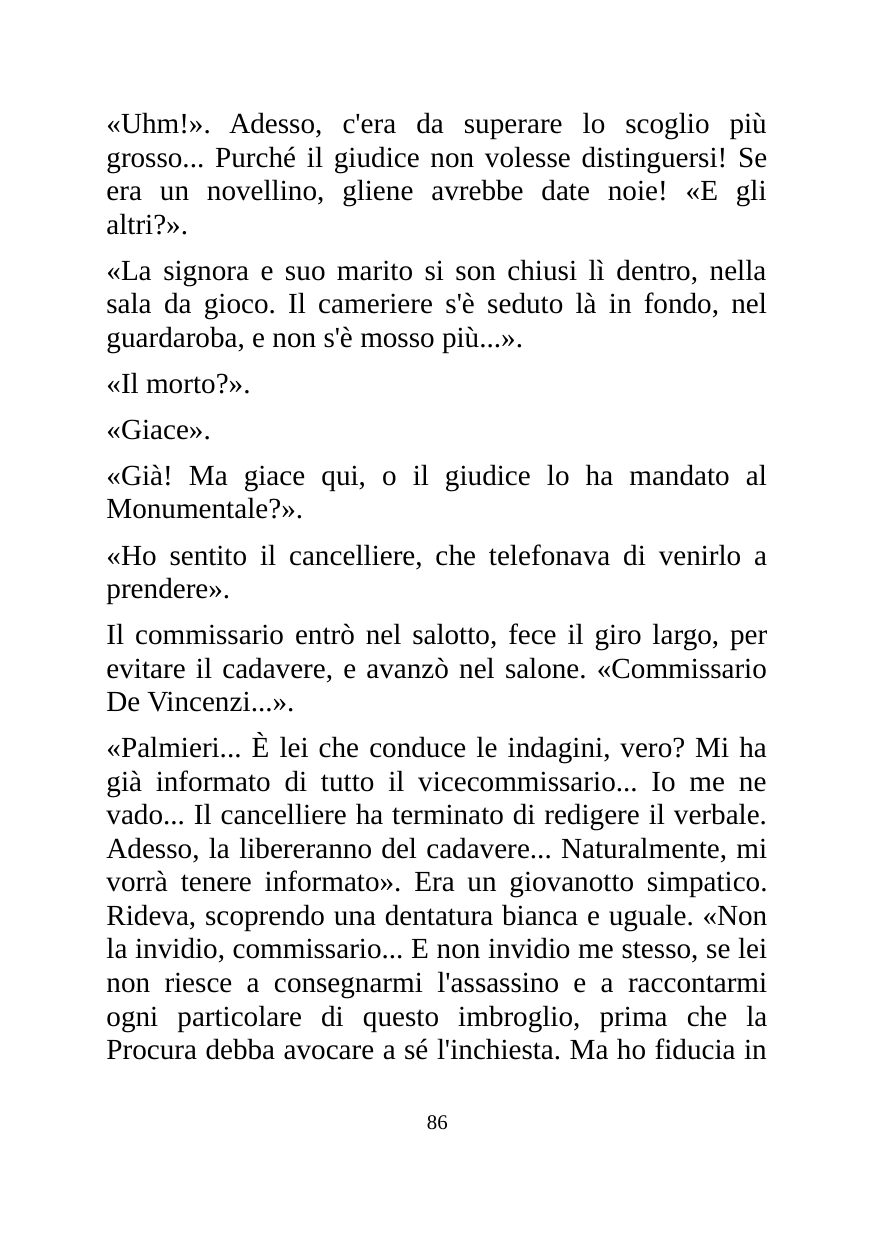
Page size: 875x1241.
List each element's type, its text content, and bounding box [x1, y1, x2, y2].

text Il commissario entrò nel salotto, fece il giro largo, per evitare il cadavere, e avanzò nel salone. «Commissario De Vincenzi...». [106, 617, 768, 718]
text «Giace». [106, 412, 768, 446]
text «Già! Ma giace qui, o il giudice lo ha mandato al Monumentale?». [106, 458, 768, 525]
text «Palmieri... È lei che conduce le indagini, vero? Mi ha già informato di tutto il vicecommissario... Io me ne vado... Il cancelliere ha terminato di redigere il verbale. Adesso, la libereranno del cadavere... Naturalmente, mi vorrà tenere informato». Era un giovanotto simpatico. Rideva, scoprendo una dentatura bianca e uguale. «Non la invidio, commissario... E non invidio me stesso, se lei non riesce a consegnarmi l'assassino e a raccontarmi ogni particolare di questo imbroglio, prima che la Procura debba avocare a sé l'inchiesta. Ma ho fiducia in [106, 730, 768, 1066]
text «Uhm!». Adesso, c'era da superare lo scoglio più grosso... Purché il giudice non volesse distinguersi! Se era un novellino, gliene avrebbe date noie! «E gli altri?». [106, 106, 768, 240]
text «La signora e suo marito si son chiusi lì dentro, nella sala da gioco. Il cameriere s'è seduto là in fondo, nel guardaroba, e non s'è mosso più...». [106, 253, 768, 353]
text «Ho sentito il cancelliere, che telefonava di venirlo a prendere». [106, 538, 768, 605]
text «Il morto?». [106, 366, 768, 399]
